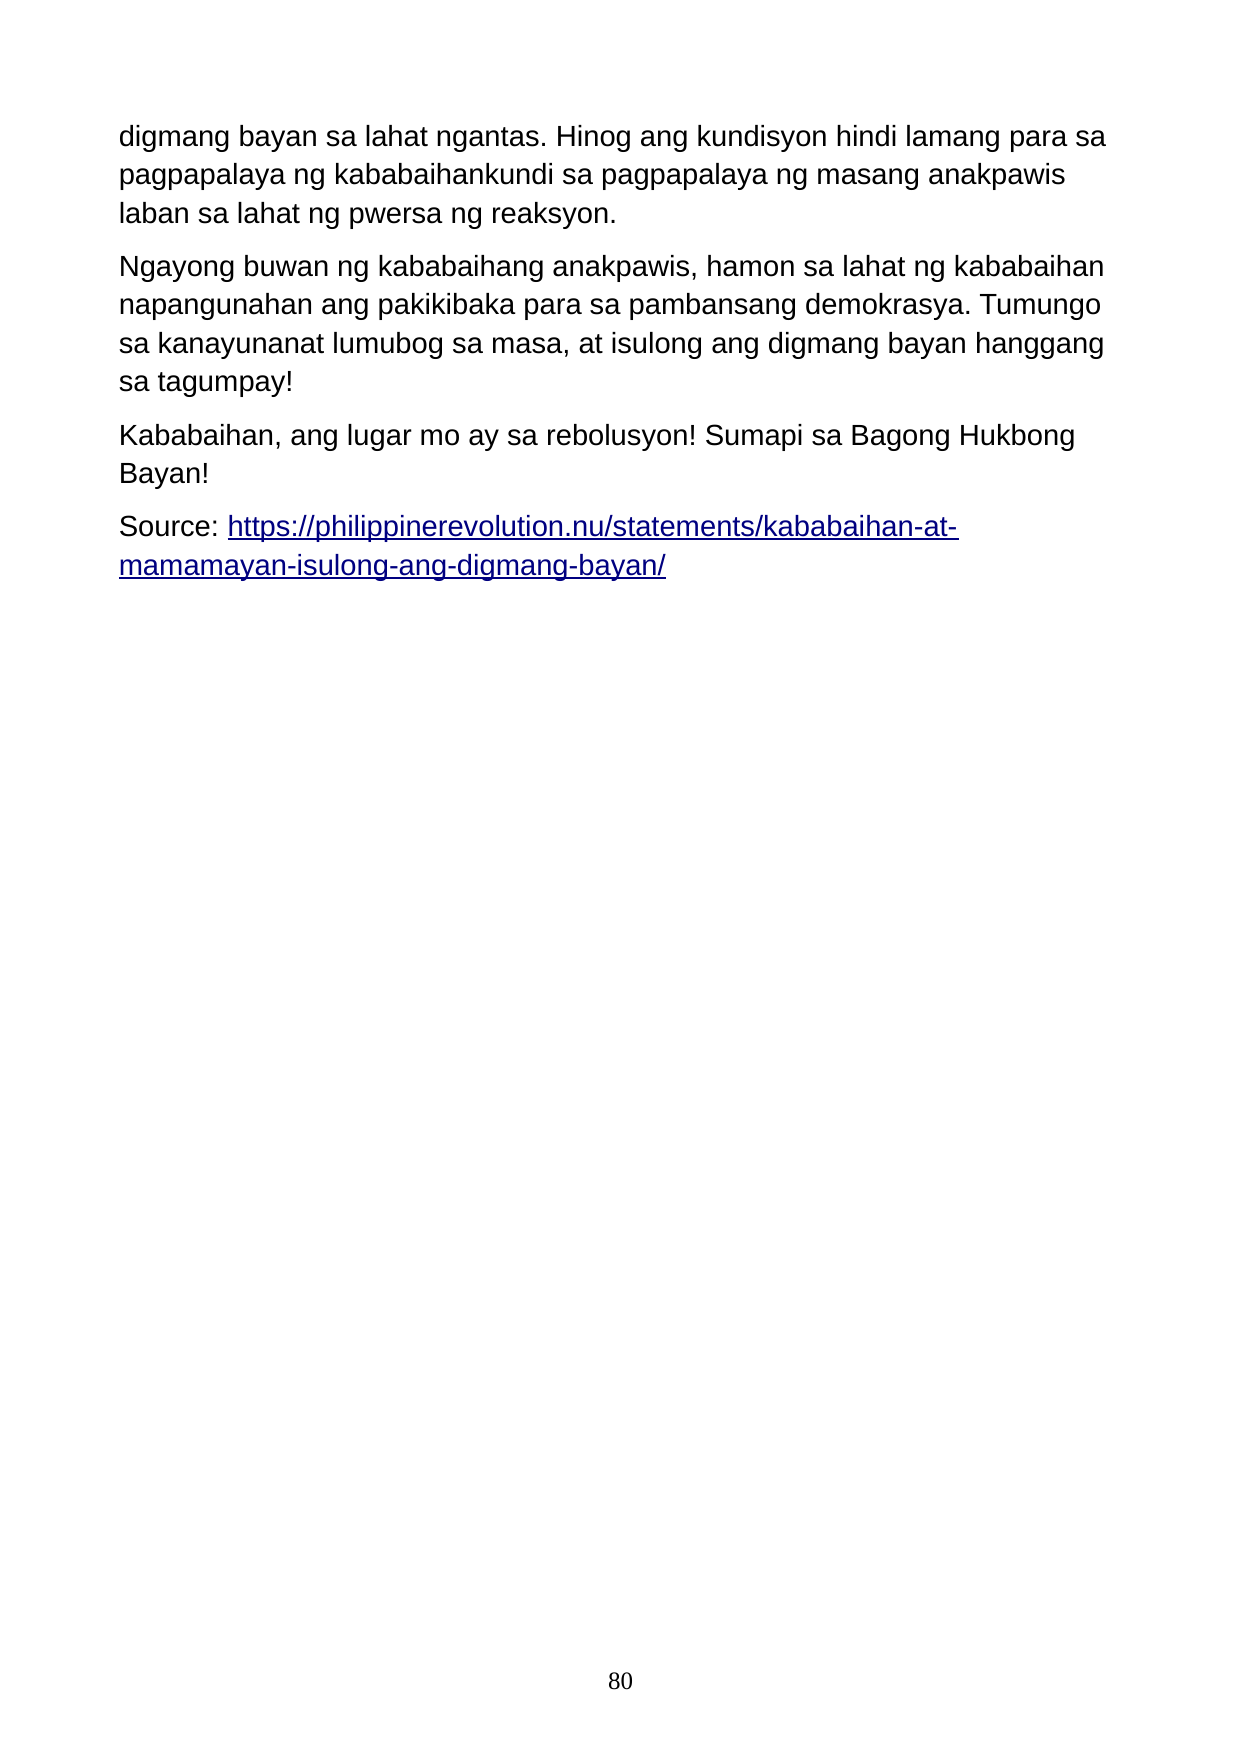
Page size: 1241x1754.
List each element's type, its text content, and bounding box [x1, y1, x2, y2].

text digmang bayan sa lahat ngantas. Hinog ang kundisyon hindi lamang para sa pagpapalaya ng kababaihankundi sa pagpapalaya ng masang anakpawis laban sa lahat ng pwersa ng reaksyon. [118, 118, 1122, 229]
text Ngayong buwan ng kababaihang anakpawis, hamon sa lahat ng kababaihan napangunahan ang pakikibaka para sa pambansang demokrasya. Tumungo sa kanayunanat lumubog sa masa, at isulong ang digmang bayan hanggang sa tagumpay! [118, 249, 1122, 398]
text Kababaihan, ang lugar mo ay sa rebolusyon! Sumapi sa Bagong Hukbong Bayan! [118, 417, 1122, 489]
text Source: https://philippinerevolution.nu/statements/kababaihan-at-mamamayan-isulong-ang-digmang-bayan/ [118, 509, 1122, 581]
